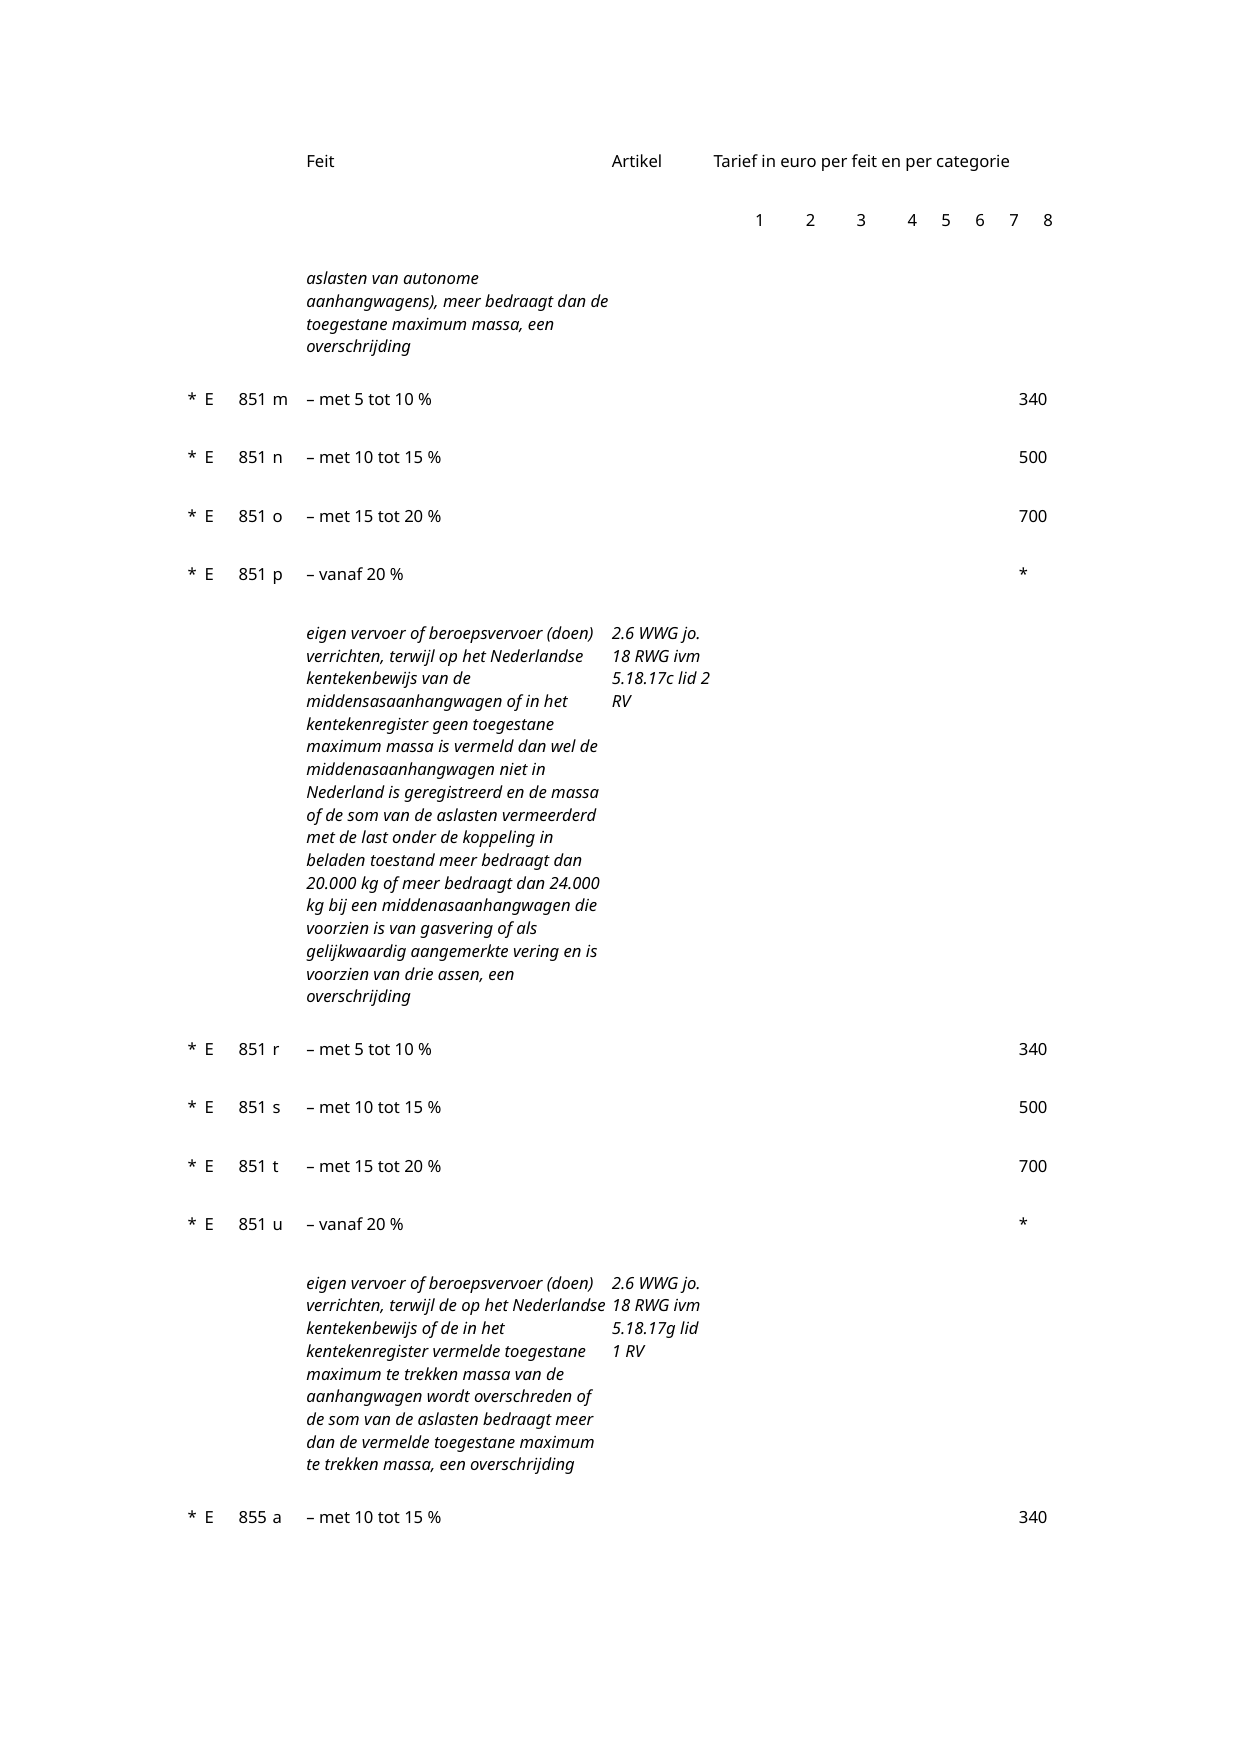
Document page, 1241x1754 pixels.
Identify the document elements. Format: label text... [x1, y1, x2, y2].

table_cell 6 [951, 209, 985, 267]
table_cell [612, 505, 713, 563]
table_cell [815, 1154, 866, 1213]
table_cell [612, 446, 713, 504]
table_cell [764, 446, 815, 504]
table_cell [866, 505, 917, 563]
table_cell [917, 1271, 951, 1506]
table_cell E [204, 1096, 238, 1154]
table_cell – met 15 tot 20 % [306, 505, 612, 563]
table_cell p [272, 563, 306, 621]
table_cell [764, 1096, 815, 1154]
table_cell [985, 1096, 1019, 1154]
table_cell [866, 1154, 917, 1213]
table_cell E [204, 563, 238, 621]
table_cell * [188, 1154, 204, 1213]
table_cell [815, 1038, 866, 1096]
table_cell [951, 563, 985, 621]
table_cell [815, 621, 866, 1037]
table_cell 851 [238, 446, 272, 504]
table_cell 851 [238, 1154, 272, 1213]
table_cell o [272, 505, 306, 563]
table_cell [985, 388, 1019, 446]
table_cell E [204, 1038, 238, 1096]
table_cell [764, 621, 815, 1037]
table_cell E [204, 1154, 238, 1213]
table_cell [815, 1096, 866, 1154]
table_cell 8 [1019, 209, 1053, 267]
table_cell [713, 1271, 764, 1506]
table_cell [1019, 621, 1053, 1037]
table_cell 851 [238, 1213, 272, 1271]
table_cell [985, 446, 1019, 504]
table_cell [985, 1154, 1019, 1213]
table_cell 340 [1019, 1506, 1053, 1564]
table_cell [188, 1271, 204, 1506]
table_cell 851 [238, 388, 272, 446]
table_cell [764, 1271, 815, 1506]
table_cell [204, 621, 238, 1037]
table_cell [866, 1213, 917, 1271]
table_cell n [272, 446, 306, 504]
table_cell E [204, 388, 238, 446]
table_cell 2.6 WWG jo. 18 RWG ivm 5.18.17c lid 2 RV [612, 621, 713, 1037]
table_cell * [188, 563, 204, 621]
table_cell [764, 1506, 815, 1564]
table_cell 500 [1019, 1096, 1053, 1154]
table_header Tarief in euro per feit en per categorie [713, 150, 1053, 208]
table_cell [713, 1213, 764, 1271]
table_cell E [204, 505, 238, 563]
table_cell [951, 1038, 985, 1096]
table_cell * [188, 1213, 204, 1271]
table_cell [985, 1506, 1019, 1564]
table_cell E [204, 446, 238, 504]
table_cell [917, 388, 951, 446]
table_cell [917, 563, 951, 621]
table_cell 700 [1019, 505, 1053, 563]
table_cell [866, 446, 917, 504]
table_cell eigen vervoer of beroepsvervoer (doen) verrichten, terwijl de op het Nederlandse kentekenbewijs of de in het kentekenregister vermelde toegestane maximum te trekken massa van de aanhangwagen wordt overschreden of de som van de aslasten bedraagt meer dan de vermelde toegestane maximum te trekken massa, een overschrijding [306, 1271, 612, 1506]
table_cell s [272, 1096, 306, 1154]
table_cell [713, 1038, 764, 1096]
table_cell – vanaf 20 % [306, 1213, 612, 1271]
table_cell [188, 267, 204, 388]
table_cell [612, 1213, 713, 1271]
table_cell [951, 621, 985, 1037]
table_cell [204, 267, 238, 388]
table_cell [1019, 1271, 1053, 1506]
table_cell [815, 1271, 866, 1506]
table_cell 7 [985, 209, 1019, 267]
table_cell 2 [764, 209, 815, 267]
table_cell – met 5 tot 10 % [306, 1038, 612, 1096]
table_cell [815, 267, 866, 388]
table_cell 4 [866, 209, 917, 267]
table_cell * [1019, 563, 1053, 621]
table_cell [764, 563, 815, 621]
table_cell [917, 505, 951, 563]
table_cell [866, 1038, 917, 1096]
table_header [188, 150, 204, 208]
table_cell [866, 621, 917, 1037]
table_cell [917, 267, 951, 388]
table_cell [985, 621, 1019, 1037]
table_cell [951, 1271, 985, 1506]
table_cell [238, 267, 272, 388]
table_cell [612, 1096, 713, 1154]
table_cell [917, 1506, 951, 1564]
table_cell [815, 505, 866, 563]
table_cell 500 [1019, 446, 1053, 504]
table_cell [951, 1506, 985, 1564]
table_cell [1019, 267, 1053, 388]
table_cell [713, 1154, 764, 1213]
table_cell [985, 1271, 1019, 1506]
table_cell * [188, 388, 204, 446]
table_cell [917, 621, 951, 1037]
table_cell aslasten van autonome aanhangwagens), meer bedraagt dan de toegestane maximum massa, een overschrijding [306, 267, 612, 388]
table_cell 855 [238, 1506, 272, 1564]
table_cell [917, 1213, 951, 1271]
table_cell [612, 1038, 713, 1096]
table_header Feit [306, 150, 612, 208]
table_cell [764, 505, 815, 563]
table_cell – met 10 tot 15 % [306, 1506, 612, 1564]
table_cell [866, 563, 917, 621]
table_cell [612, 1506, 713, 1564]
table_cell [866, 1506, 917, 1564]
table_cell [764, 267, 815, 388]
table_cell [306, 209, 612, 267]
table_cell [985, 563, 1019, 621]
table_cell – met 10 tot 15 % [306, 446, 612, 504]
table_cell eigen vervoer of beroepsvervoer (doen) verrichten, terwijl op het Nederlandse kentekenbewijs van de middensasaanhangwagen of in het kentekenregister geen toegestane maximum massa is vermeld dan wel de middenasaanhangwagen niet in Nederland is geregistreerd en de massa of de som van de aslasten vermeerderd met de last onder de koppeling in beladen toestand meer bedraagt dan 20.000 kg of meer bedraagt dan 24.000 kg bij een middenasaanhangwagen die voorzien is van gasvering of als gelijkwaardig aangemerkte vering en is voorzien van drie assen, een overschrijding [306, 621, 612, 1037]
table_cell [713, 267, 764, 388]
table_cell [951, 505, 985, 563]
table_cell E [204, 1213, 238, 1271]
table_cell t [272, 1154, 306, 1213]
table_cell u [272, 1213, 306, 1271]
table_cell 3 [815, 209, 866, 267]
table_cell [764, 1038, 815, 1096]
table_cell [272, 621, 306, 1037]
table_cell [188, 621, 204, 1037]
table_cell [815, 388, 866, 446]
table_cell [866, 1096, 917, 1154]
table_cell – met 15 tot 20 % [306, 1154, 612, 1213]
table_cell [764, 388, 815, 446]
table_cell [612, 267, 713, 388]
table_cell * [188, 446, 204, 504]
table_cell [272, 209, 306, 267]
table_cell [713, 1506, 764, 1564]
table_cell – met 5 tot 10 % [306, 388, 612, 446]
table_cell m [272, 388, 306, 446]
table_header [204, 150, 238, 208]
table_cell [951, 1154, 985, 1213]
table_cell [713, 505, 764, 563]
table_header [272, 150, 306, 208]
table_cell [815, 563, 866, 621]
table_cell 851 [238, 563, 272, 621]
table_cell a [272, 1506, 306, 1564]
table_cell [951, 1213, 985, 1271]
table_cell [713, 563, 764, 621]
table_cell [985, 1038, 1019, 1096]
table_cell [917, 1038, 951, 1096]
table_cell [612, 209, 713, 267]
table_cell [612, 563, 713, 621]
table_cell [272, 267, 306, 388]
table_cell [612, 1154, 713, 1213]
table_cell 340 [1019, 388, 1053, 446]
table_cell 1 [713, 209, 764, 267]
table_cell [713, 621, 764, 1037]
table_cell [238, 621, 272, 1037]
table_cell – met 10 tot 15 % [306, 1096, 612, 1154]
table_cell [866, 388, 917, 446]
table_cell [985, 505, 1019, 563]
table_cell [204, 1271, 238, 1506]
table_cell [985, 267, 1019, 388]
table_cell – vanaf 20 % [306, 563, 612, 621]
table_cell * [188, 1506, 204, 1564]
table_cell 851 [238, 1096, 272, 1154]
table_cell * [1019, 1213, 1053, 1271]
table_cell [238, 209, 272, 267]
table_cell [612, 388, 713, 446]
table_cell [764, 1213, 815, 1271]
table_cell * [188, 1038, 204, 1096]
table_cell [188, 209, 204, 267]
table_cell 340 [1019, 1038, 1053, 1096]
table_cell r [272, 1038, 306, 1096]
table_cell [951, 267, 985, 388]
table_cell 851 [238, 505, 272, 563]
table_cell [764, 1154, 815, 1213]
table_cell [917, 1154, 951, 1213]
table_cell 5 [917, 209, 951, 267]
table_cell [238, 1271, 272, 1506]
table_cell [917, 446, 951, 504]
table_cell [866, 1271, 917, 1506]
table_cell [985, 1213, 1019, 1271]
table_header [238, 150, 272, 208]
table_cell [204, 209, 238, 267]
table_cell [815, 446, 866, 504]
table_cell 2.6 WWG jo. 18 RWG ivm 5.18.17g lid 1 RV [612, 1271, 713, 1506]
table_cell [272, 1271, 306, 1506]
table_cell 851 [238, 1038, 272, 1096]
table_cell [951, 388, 985, 446]
table_cell [917, 1096, 951, 1154]
table_cell 700 [1019, 1154, 1053, 1213]
table_cell [713, 446, 764, 504]
table_cell [815, 1506, 866, 1564]
table_cell [713, 1096, 764, 1154]
table_cell [951, 446, 985, 504]
table_cell [713, 388, 764, 446]
table_cell * [188, 1096, 204, 1154]
table_cell E [204, 1506, 238, 1564]
table_cell [815, 1213, 866, 1271]
table_header Artikel [612, 150, 713, 208]
table_cell [866, 267, 917, 388]
table_cell * [188, 505, 204, 563]
table_cell [951, 1096, 985, 1154]
